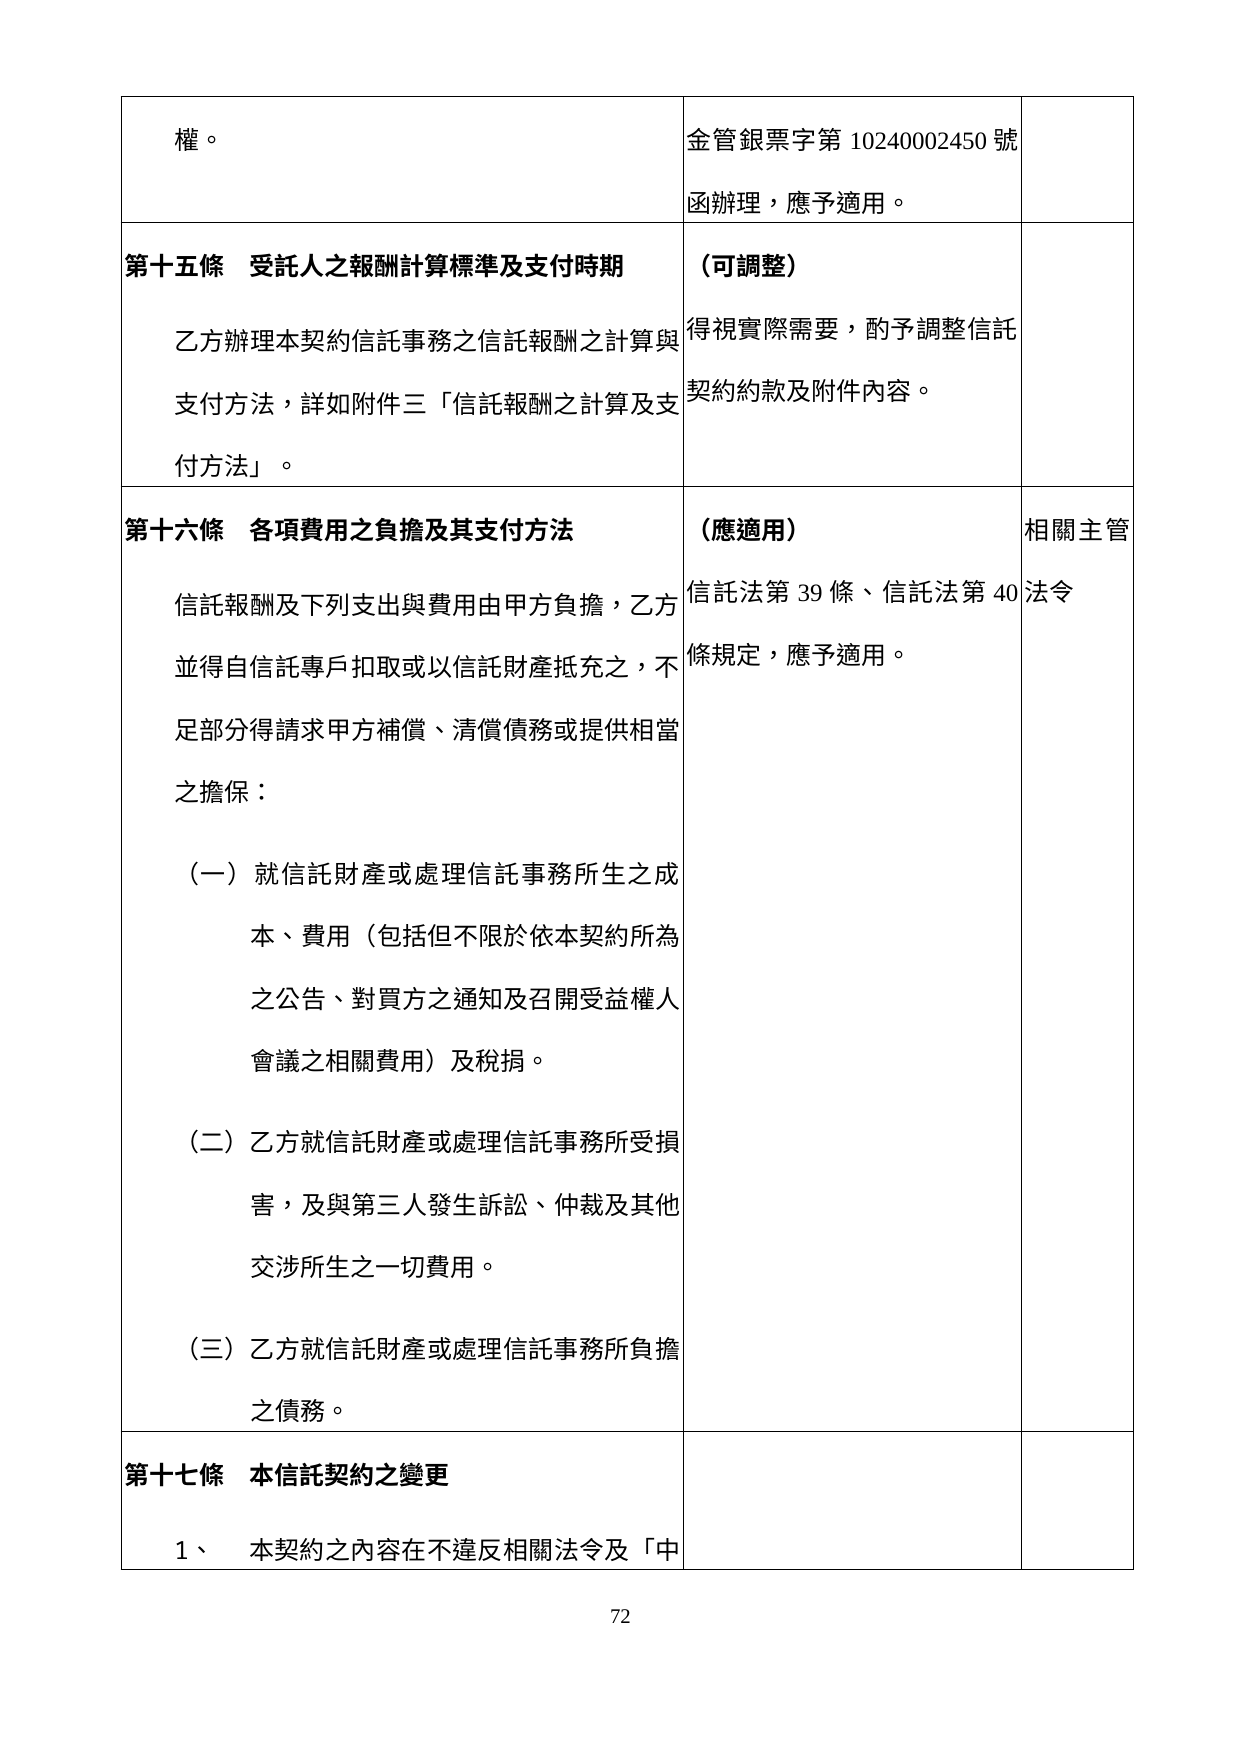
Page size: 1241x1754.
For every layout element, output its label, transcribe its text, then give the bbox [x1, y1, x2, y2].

table_cell [1022, 97, 1133, 222]
table_cell 金管銀票字第10240002450號函辦理，應予適用。 [684, 97, 1021, 222]
table_cell （可調整） 得視實際需要，酌予調整信託契約約款及附件內容。 [684, 223, 1021, 486]
table_cell （應適用） 信託法第39條、信託法第40條規定，應予適用。 [684, 487, 1021, 1431]
table_cell [1022, 1432, 1133, 1569]
table_cell 第十五條 受託人之報酬計算標準及支付時期 乙方辦理本契約信託事務之信託報酬之計算與支付方法，詳如附件三「信託報酬之計算及支付方法」。 [122, 223, 683, 486]
table_cell 相關主管法令 [1022, 487, 1133, 1431]
table_cell [1022, 223, 1133, 486]
table_cell 第十七條 本信託契約之變更 本契約之內容在不違反相關法令及「中 [122, 1432, 683, 1569]
table_cell [684, 1432, 1021, 1569]
table_cell 權。 [122, 97, 683, 222]
table_cell 第十六條 各項費用之負擔及其支付方法 信託報酬及下列支出與費用由甲方負擔，乙方並得自信託專戶扣取或以信託財產抵充之，不足部分得請求甲方補償、清償債務或提供相當之擔保： （一）就信託財產或處理信託事務所生之成本、費用（包括但不限於依本契約所為之公告、對買方之通知及召開受益權人會議之相關費用）及稅捐。 （二）乙方就信託財產或處理信託事務所受損害，及與第三人發生訴訟、仲裁及其他交涉所生之一切費用。 （三）乙方就信託財產或處理信託事務所負擔之債務。 [122, 487, 683, 1431]
